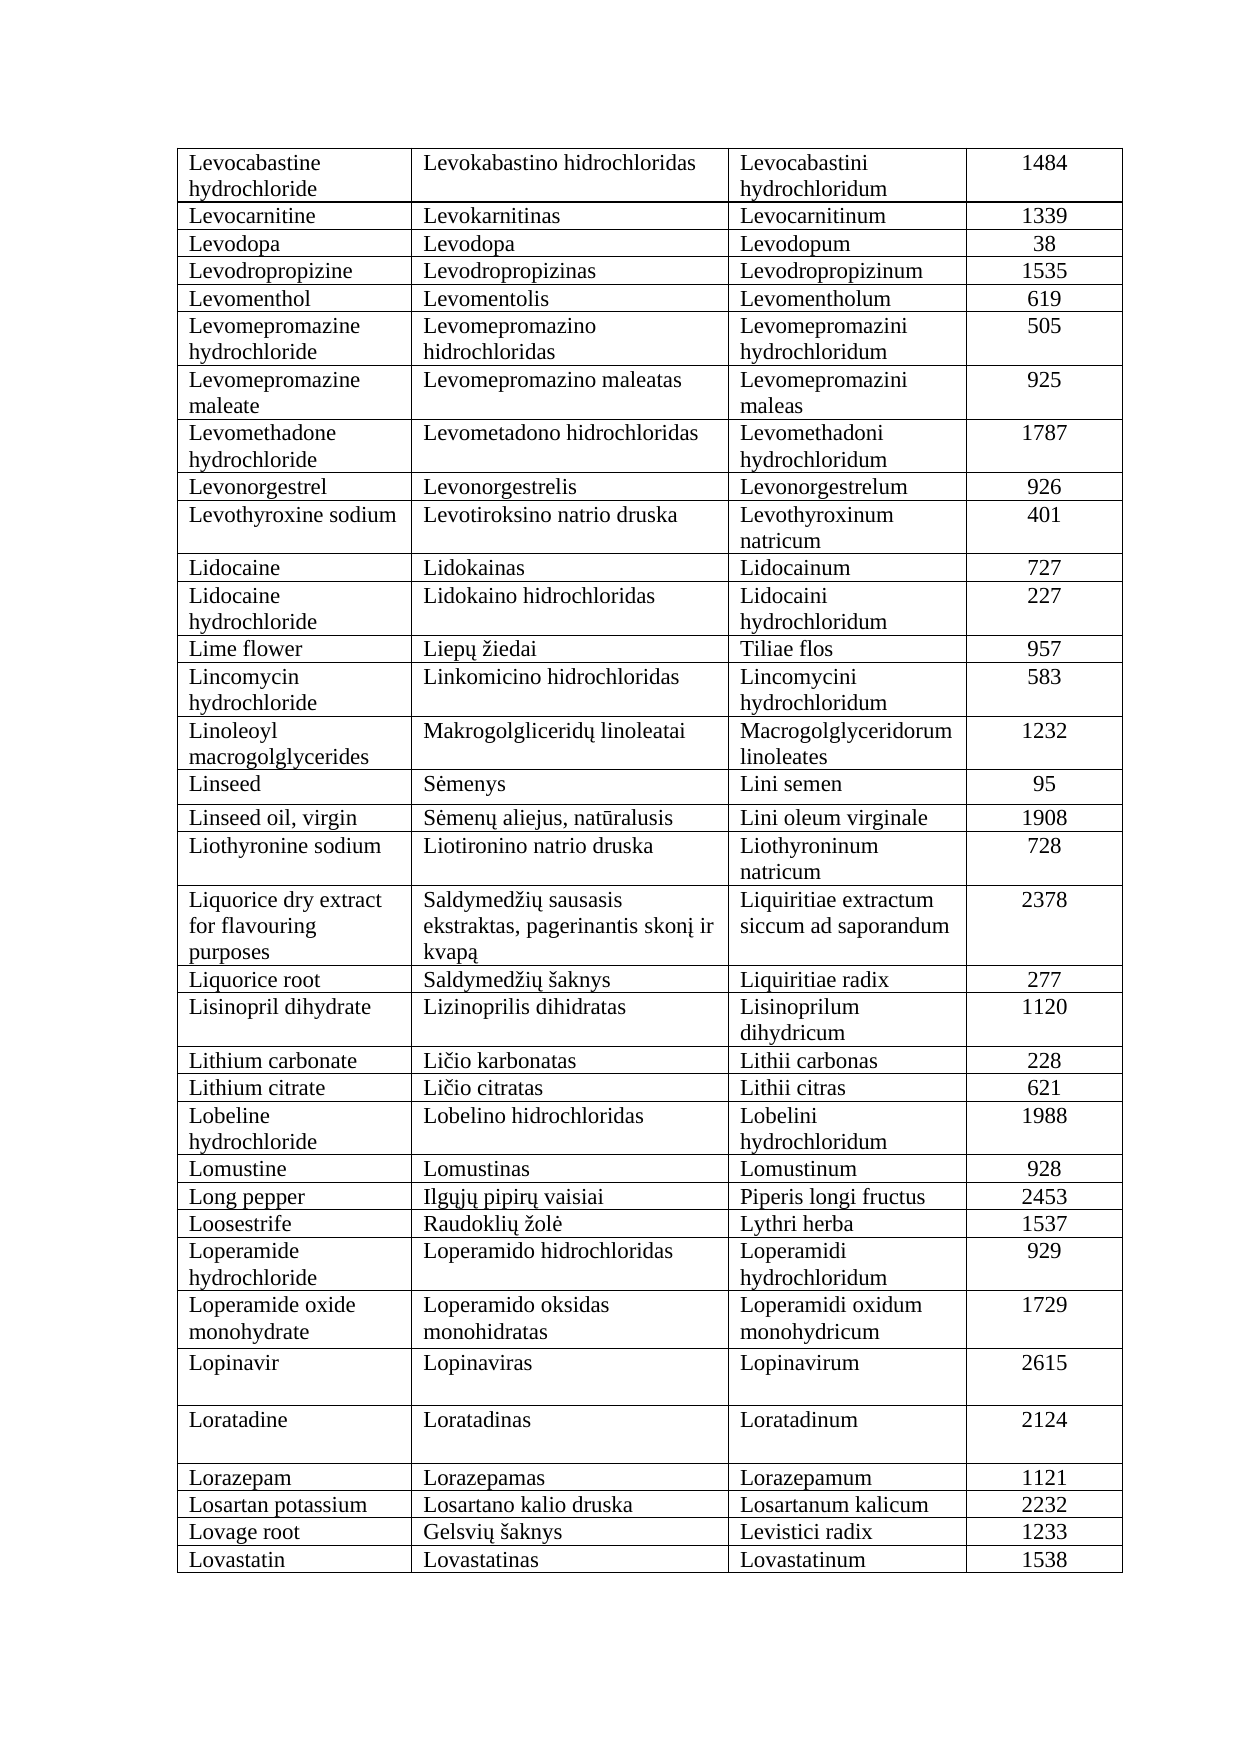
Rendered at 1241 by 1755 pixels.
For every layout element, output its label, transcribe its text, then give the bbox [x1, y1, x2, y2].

table_cell 925 [967, 366, 1122, 418]
table_cell Liothyronine sodium [178, 832, 411, 884]
table_cell Gelsvių šaknys [412, 1518, 728, 1545]
table_cell Levotiroksino natrio druska [412, 501, 728, 553]
table_cell Lincomycin hydrochloride [178, 663, 411, 716]
table_cell Ličio citratas [412, 1074, 728, 1101]
table_cell Levodropropizine [178, 257, 411, 283]
table_cell Lincomycini hydrochloridum [729, 663, 966, 716]
table_cell Lithium citrate [178, 1074, 411, 1101]
table_cell Levomethadone hydrochloride [178, 420, 411, 472]
table_cell Levomenthol [178, 285, 411, 311]
table_cell Lizinoprilis dihidratas [412, 993, 728, 1046]
table_cell Ilgųjų pipirų vaisiai [412, 1183, 728, 1209]
table_cell Levometadono hidrochloridas [412, 420, 728, 472]
table_cell Lini semen [729, 770, 966, 803]
table_cell Lovastatinum [729, 1546, 966, 1572]
table_cell Levomepromazine hydrochloride [178, 312, 411, 365]
table_cell Lovastatin [178, 1546, 411, 1572]
table_cell Levomepromazini maleas [729, 366, 966, 418]
table_cell Lopinavir [178, 1349, 411, 1405]
table_cell Lithii citras [729, 1074, 966, 1101]
table_cell Loratadinum [729, 1406, 966, 1462]
table_cell 2615 [967, 1349, 1122, 1405]
table_cell Liquorice dry extract for flavouring purposes [178, 886, 411, 965]
table_cell 2453 [967, 1183, 1122, 1209]
table_cell 227 [967, 582, 1122, 634]
table_cell Lidokaino hidrochloridas [412, 582, 728, 634]
table_cell Lovage root [178, 1518, 411, 1545]
table_cell Lythri herba [729, 1210, 966, 1237]
table_cell 926 [967, 473, 1122, 499]
table_cell Loratadine [178, 1406, 411, 1462]
table_cell 619 [967, 285, 1122, 311]
table_cell Levonorgestrelis [412, 473, 728, 499]
table_cell 1537 [967, 1210, 1122, 1237]
table_cell Lithii carbonas [729, 1047, 966, 1073]
table_cell Liquiritiae extractum siccum ad saporandum [729, 886, 966, 965]
table_cell Lisinopril dihydrate [178, 993, 411, 1046]
table_cell Linseed [178, 770, 411, 803]
table_cell Lorazepamum [729, 1464, 966, 1490]
table_cell Tiliae flos [729, 636, 966, 662]
table_cell Saldymedžių šaknys [412, 966, 728, 992]
table_cell Loosestrife [178, 1210, 411, 1237]
table_cell Piperis longi fructus [729, 1183, 966, 1209]
table_cell Lime flower [178, 636, 411, 662]
table_cell Lidocaine hydrochloride [178, 582, 411, 634]
table_cell Levomethadoni hydrochloridum [729, 420, 966, 472]
table_cell Levomepromazino hidrochloridas [412, 312, 728, 365]
table_cell 928 [967, 1155, 1122, 1182]
table_cell Liepų žiedai [412, 636, 728, 662]
table_cell Loperamidi hydrochloridum [729, 1238, 966, 1290]
table_cell Lomustinas [412, 1155, 728, 1182]
table_cell Saldymedžių sausasis ekstraktas, pagerinantis skonį ir kvapą [412, 886, 728, 965]
table_cell Lovastatinas [412, 1546, 728, 1572]
table_cell Lomustinum [729, 1155, 966, 1182]
table_cell 505 [967, 312, 1122, 365]
table_cell Liotironino natrio druska [412, 832, 728, 884]
table_cell Levomepromazini hydrochloridum [729, 312, 966, 365]
table_cell Levodopa [412, 230, 728, 256]
table_cell Levocarnitinum [729, 203, 966, 229]
table_cell Levokabastino hidrochloridas [412, 149, 728, 201]
table_cell Lobeline hydrochloride [178, 1102, 411, 1154]
table_cell 1988 [967, 1102, 1122, 1154]
table_cell Lopinavirum [729, 1349, 966, 1405]
table_cell Lidokainas [412, 554, 728, 581]
table_cell Levothyroxine sodium [178, 501, 411, 553]
table_cell 228 [967, 1047, 1122, 1073]
table_cell Levomentholum [729, 285, 966, 311]
table_cell 1484 [967, 149, 1122, 201]
table_cell 1120 [967, 993, 1122, 1046]
table_cell Levocabastine hydrochloride [178, 149, 411, 201]
table_cell 1121 [967, 1464, 1122, 1490]
table_cell 929 [967, 1238, 1122, 1290]
table_cell Loperamido oksidas monohidratas [412, 1291, 728, 1348]
table_cell Long pepper [178, 1183, 411, 1209]
table_cell Liquorice root [178, 966, 411, 992]
table_cell 2378 [967, 886, 1122, 965]
table_cell Sėmenys [412, 770, 728, 803]
table_cell 583 [967, 663, 1122, 716]
table_cell 728 [967, 832, 1122, 884]
table_cell Levodopa [178, 230, 411, 256]
table_cell Raudoklių žolė [412, 1210, 728, 1237]
table_cell Levomepromazine maleate [178, 366, 411, 418]
table_cell 2232 [967, 1491, 1122, 1517]
table_cell Losartano kalio druska [412, 1491, 728, 1517]
table_cell Sėmenų aliejus, natūralusis [412, 805, 728, 831]
table_cell Loperamide hydrochloride [178, 1238, 411, 1290]
table_cell Levodropropizinum [729, 257, 966, 283]
table_cell Levomepromazino maleatas [412, 366, 728, 418]
table_cell Loperamide oxide monohydrate [178, 1291, 411, 1348]
table_cell Loperamidi oxidum monohydricum [729, 1291, 966, 1348]
table_cell Levocarnitine [178, 203, 411, 229]
table_cell Levodopum [729, 230, 966, 256]
table_cell Makrogolgliceridų linoleatai [412, 717, 728, 769]
table_cell Lini oleum virginale [729, 805, 966, 831]
table_cell 727 [967, 554, 1122, 581]
table_cell 277 [967, 966, 1122, 992]
table_cell Levistici radix [729, 1518, 966, 1545]
table_cell Lobelini hydrochloridum [729, 1102, 966, 1154]
table_cell 38 [967, 230, 1122, 256]
table_cell Lobelino hidrochloridas [412, 1102, 728, 1154]
table_cell Losartan potassium [178, 1491, 411, 1517]
table_cell Loperamido hidrochloridas [412, 1238, 728, 1290]
table_cell 95 [967, 770, 1122, 803]
table_cell Lidocainum [729, 554, 966, 581]
table_cell 401 [967, 501, 1122, 553]
table_cell Levokarnitinas [412, 203, 728, 229]
table_cell Lidocaine [178, 554, 411, 581]
table_cell 1339 [967, 203, 1122, 229]
table_cell 1535 [967, 257, 1122, 283]
table_cell 2124 [967, 1406, 1122, 1462]
table_cell Lisinoprilum dihydricum [729, 993, 966, 1046]
table_cell 1232 [967, 717, 1122, 769]
table_cell Liothyroninum natricum [729, 832, 966, 884]
table_cell 1908 [967, 805, 1122, 831]
table_cell Linoleoyl macrogolglycerides [178, 717, 411, 769]
table_cell Levothyroxinum natricum [729, 501, 966, 553]
table_cell 1729 [967, 1291, 1122, 1348]
table_cell Loratadinas [412, 1406, 728, 1462]
table_cell Levocabastini hydrochloridum [729, 149, 966, 201]
table_cell Lomustine [178, 1155, 411, 1182]
table_cell Linseed oil, virgin [178, 805, 411, 831]
table_cell 621 [967, 1074, 1122, 1101]
table_cell Levodropropizinas [412, 257, 728, 283]
table_cell Macrogolglyceridorum linoleates [729, 717, 966, 769]
table_cell Lopinaviras [412, 1349, 728, 1405]
table_cell Levonorgestrel [178, 473, 411, 499]
table_cell 1538 [967, 1546, 1122, 1572]
table_cell 1787 [967, 420, 1122, 472]
table_cell Levonorgestrelum [729, 473, 966, 499]
table_cell 1233 [967, 1518, 1122, 1545]
table_cell Lidocaini hydrochloridum [729, 582, 966, 634]
table_cell 957 [967, 636, 1122, 662]
table_cell Linkomicino hidrochloridas [412, 663, 728, 716]
table_cell Ličio karbonatas [412, 1047, 728, 1073]
table_cell Lithium carbonate [178, 1047, 411, 1073]
table_cell Liquiritiae radix [729, 966, 966, 992]
table_cell Losartanum kalicum [729, 1491, 966, 1517]
table_cell Lorazepamas [412, 1464, 728, 1490]
table_cell Lorazepam [178, 1464, 411, 1490]
table_cell Levomentolis [412, 285, 728, 311]
